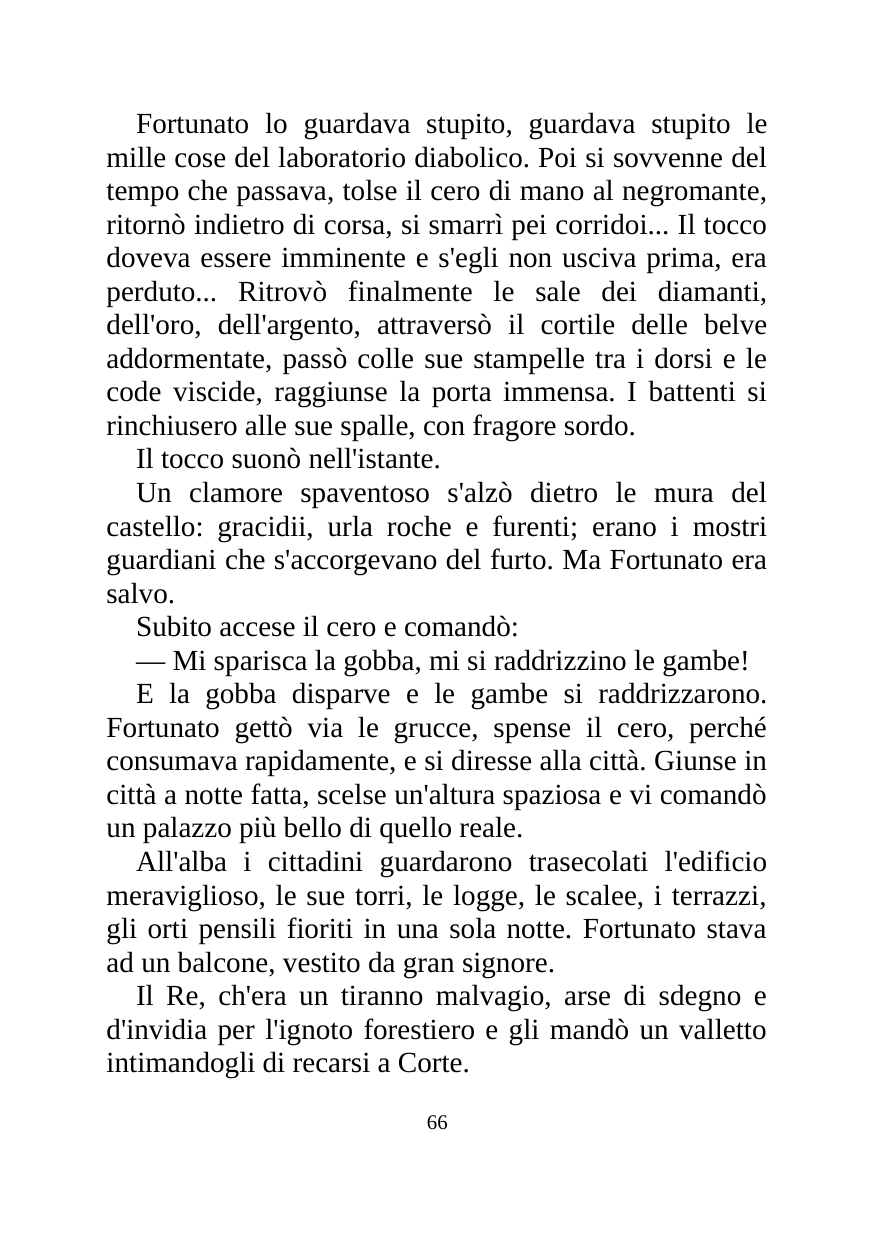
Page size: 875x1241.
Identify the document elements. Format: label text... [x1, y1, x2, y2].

text E la gobba disparve e le gambe si raddrizzarono. Fortunato gettò via le grucce, spense il cero, perché consumava rapidamente, e si diresse alla città. Giunse in città a notte fatta, scelse un'altura spaziosa e vi comandò un palazzo più bello di quello reale. [106, 676, 768, 844]
text Il Re, ch'era un tiranno malvagio, arse di sdegno e d'invidia per l'ignoto forestiero e gli mandò un valletto intimandogli di recarsi a Corte. [106, 978, 768, 1079]
text Il tocco suonò nell'istante. [106, 442, 768, 475]
text Fortunato lo guardava stupito, guardava stupito le mille cose del laboratorio diabolico. Poi si sovvenne del tempo che passava, tolse il cero di mano al negromante, ritornò indietro di corsa, si smarrì pei corridoi... Il tocco doveva essere imminente e s'egli non usciva prima, era perduto... Ritrovò finalmente le sale dei diamanti, dell'oro, dell'argento, attraversò il cortile delle belve addormentate, passò colle sue stampelle tra i dorsi e le code viscide, raggiunse la porta immensa. I battenti si rinchiusero alle sue spalle, con fragore sordo. [106, 106, 768, 442]
text All'alba i cittadini guardarono trasecolati l'edificio meraviglioso, le sue torri, le logge, le scalee, i terrazzi, gli orti pensili fioriti in una sola notte. Fortunato stava ad un balcone, vestito da gran signore. [106, 844, 768, 978]
text Subito accese il cero e comandò: [106, 609, 768, 643]
text Un clamore spaventoso s'alzò dietro le mura del castello: gracidii, urla roche e furenti; erano i mostri guardiani che s'accorgevano del furto. Ma Fortunato era salvo. [106, 475, 768, 609]
text — Mi sparisca la gobba, mi si raddrizzino le gambe! [106, 643, 768, 676]
